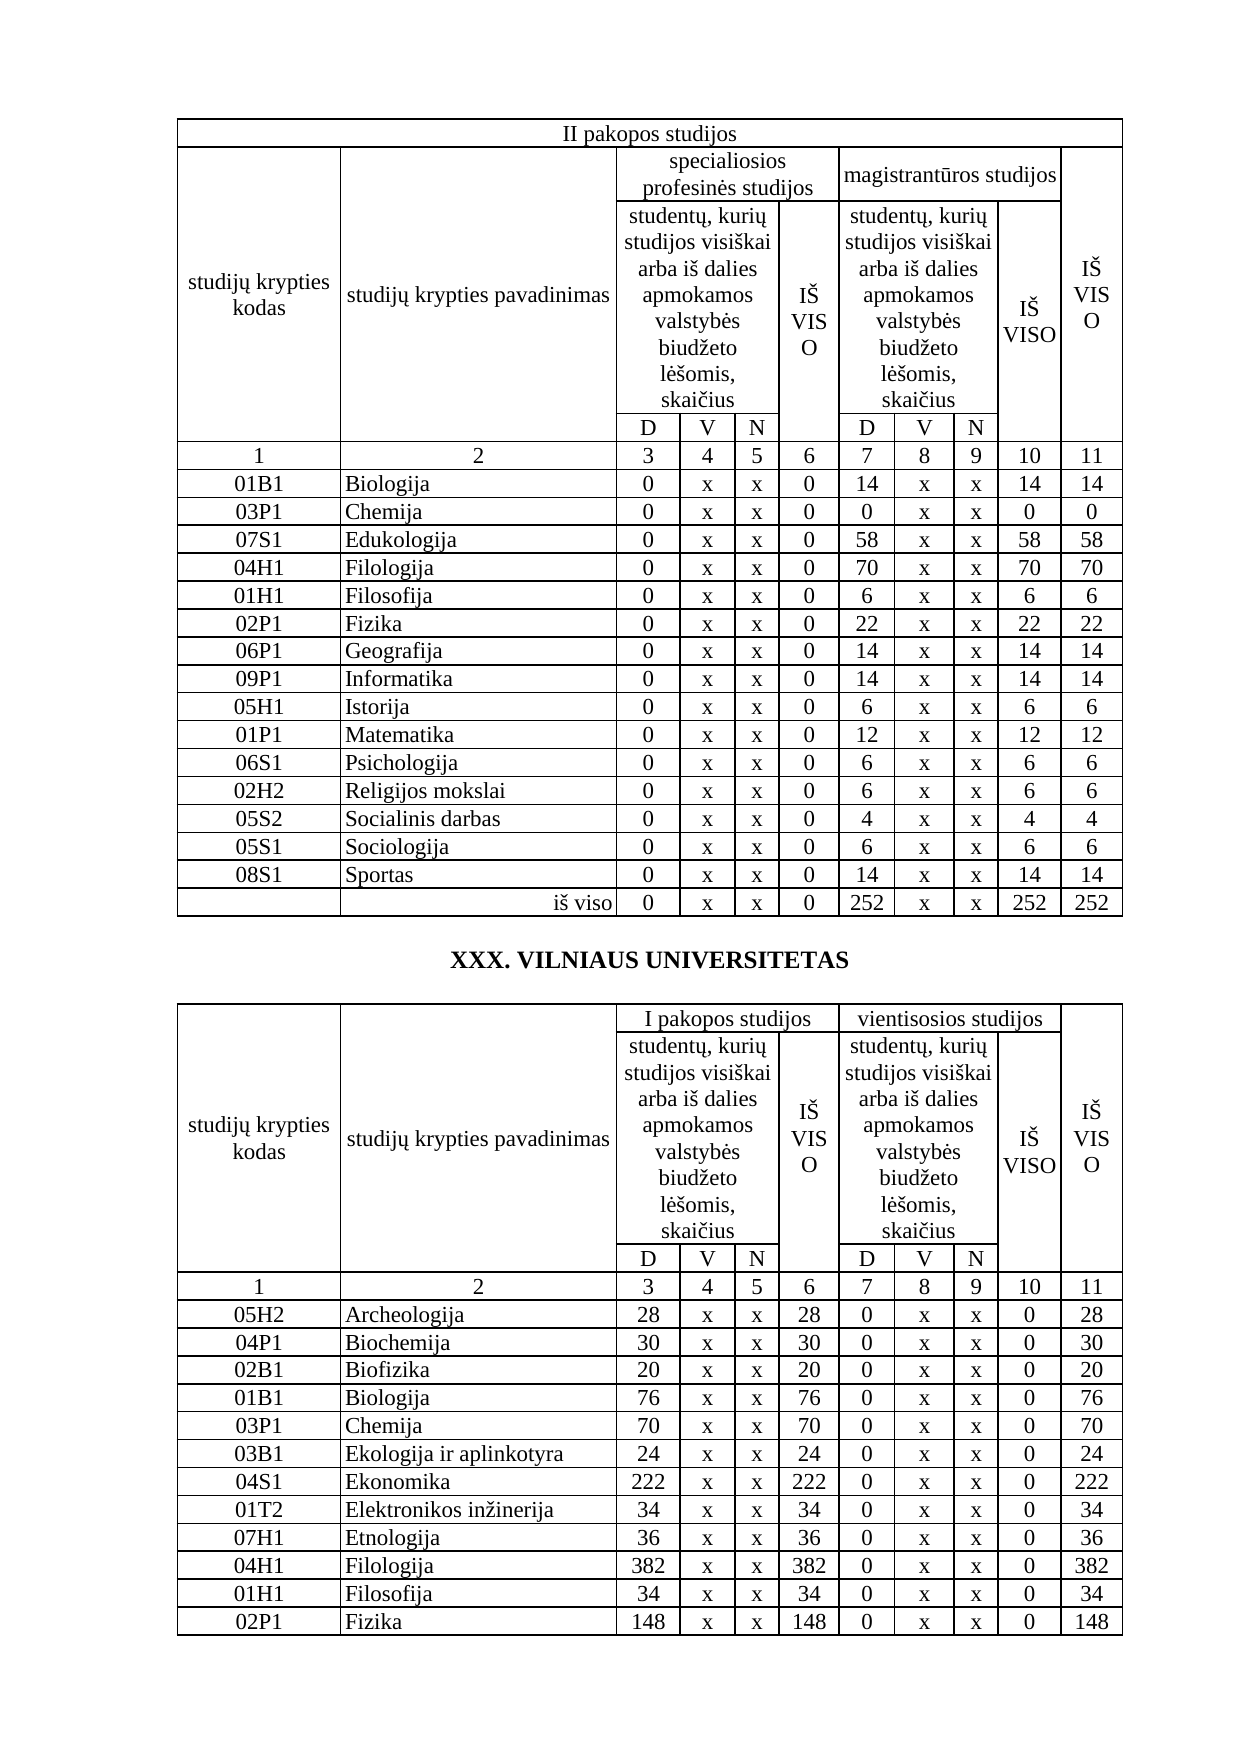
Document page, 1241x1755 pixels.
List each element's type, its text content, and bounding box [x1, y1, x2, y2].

table_cell 14 [1062, 861, 1122, 887]
table_cell 02H2 [178, 777, 340, 803]
table_cell 01T2 [178, 1496, 340, 1522]
table_cell Fizika [341, 1608, 616, 1634]
table_cell 8 [895, 1273, 953, 1299]
table_cell x [955, 749, 997, 776]
table_header vientisosios studijos [840, 1005, 1060, 1031]
table_cell 70 [1062, 554, 1122, 580]
table_cell x [895, 554, 953, 580]
table_cell 12 [1062, 721, 1122, 748]
table_cell 14 [840, 470, 894, 496]
table_cell 0 [840, 1468, 894, 1494]
table_cell 14 [999, 666, 1060, 692]
table_cell 70 [840, 554, 894, 580]
table_cell studijų krypties kodas [178, 148, 340, 441]
table_cell x [895, 1329, 953, 1355]
table_cell 6 [840, 693, 894, 720]
table_cell D [617, 414, 679, 441]
table_cell 0 [617, 554, 679, 580]
table_cell 10 [999, 442, 1060, 468]
table_cell x [955, 638, 997, 664]
table_cell 8 [895, 442, 953, 468]
table_cell 12 [999, 721, 1060, 748]
table_cell Biochemija [341, 1329, 616, 1355]
table_cell 2 [341, 442, 616, 468]
table_cell 0 [840, 498, 894, 524]
table_cell 0 [617, 666, 679, 692]
table_cell x [955, 833, 997, 859]
table_cell 1 [178, 442, 340, 468]
table_cell 0 [999, 1412, 1060, 1439]
table_cell x [895, 1552, 953, 1578]
table_cell x [736, 498, 778, 524]
table_cell 06S1 [178, 749, 340, 776]
table_cell 148 [780, 1608, 838, 1634]
table_cell 34 [617, 1580, 679, 1606]
table_cell 05H2 [178, 1301, 340, 1327]
table_cell 12 [840, 721, 894, 748]
table_cell 6 [780, 442, 838, 468]
table_cell 03P1 [178, 1412, 340, 1439]
table_cell 0 [780, 833, 838, 859]
table_cell 0 [780, 554, 838, 580]
table_cell x [895, 610, 953, 636]
table_cell x [736, 1524, 778, 1550]
table_cell x [955, 1580, 997, 1606]
table_cell 30 [780, 1329, 838, 1355]
table_cell 6 [999, 777, 1060, 803]
table_cell 6 [840, 833, 894, 859]
table_cell 3 [617, 1273, 679, 1299]
table_cell x [955, 470, 997, 496]
table_cell x [681, 1357, 734, 1383]
table_cell x [681, 1301, 734, 1327]
table_cell x [681, 666, 734, 692]
table_cell x [736, 610, 778, 636]
table_cell 0 [617, 498, 679, 524]
table_cell Archeologija [341, 1301, 616, 1327]
table_cell 0 [780, 861, 838, 887]
table_cell Chemija [341, 1412, 616, 1439]
table_cell 0 [617, 526, 679, 552]
table_cell studentų, kurių studijos visiškai arba iš dalies apmokamos valstybės biudžeto lėšomis, skaičius [617, 1033, 778, 1243]
table_cell 0 [617, 582, 679, 608]
table_cell iš viso [341, 889, 616, 915]
table_cell x [736, 693, 778, 720]
table_cell 0 [840, 1357, 894, 1383]
table_cell 0 [999, 1608, 1060, 1634]
table_cell x [681, 1412, 734, 1439]
table_cell 0 [617, 693, 679, 720]
table_cell 6 [840, 749, 894, 776]
table_cell x [681, 1329, 734, 1355]
table_cell 0 [840, 1301, 894, 1327]
table_cell x [895, 1301, 953, 1327]
table_cell 6 [780, 1273, 838, 1299]
table_cell x [955, 1385, 997, 1411]
table_cell x [895, 526, 953, 552]
table_cell x [736, 777, 778, 803]
table_cell x [895, 498, 953, 524]
table_cell 0 [780, 777, 838, 803]
text XXX. VILNIAUS UNIVERSITETAS [177, 946, 1122, 974]
table_cell 2 [341, 1273, 616, 1299]
table_cell V [895, 1245, 953, 1271]
table_cell studentų, kurių studijos visiškai arba iš dalies apmokamos valstybės biudžeto lėšomis, skaičius [840, 1033, 997, 1243]
table_cell x [736, 1552, 778, 1578]
table_cell Edukologija [341, 526, 616, 552]
table_cell 0 [999, 1329, 1060, 1355]
table_cell 0 [617, 638, 679, 664]
table_cell x [736, 721, 778, 748]
table_cell Socialinis darbas [341, 805, 616, 831]
table_cell 76 [780, 1385, 838, 1411]
table_cell studijų krypties pavadinimas [341, 148, 616, 441]
table_cell Filosofija [341, 1580, 616, 1606]
table_cell Ekologija ir aplinkotyra [341, 1440, 616, 1467]
table_cell 6 [999, 749, 1060, 776]
table_header II pakopos studijos [178, 120, 1122, 146]
table_cell 0 [780, 470, 838, 496]
table_cell 0 [780, 638, 838, 664]
table_cell x [736, 1412, 778, 1439]
table_cell 222 [780, 1468, 838, 1494]
table_cell 08S1 [178, 861, 340, 887]
table_cell studentų, kurių studijos visiškai arba iš dalies apmokamos valstybės biudžeto lėšomis, skaičius [617, 202, 778, 413]
table_cell 07H1 [178, 1524, 340, 1550]
table_cell 28 [780, 1301, 838, 1327]
table_cell 0 [780, 889, 838, 915]
table_cell x [895, 1524, 953, 1550]
table_cell x [895, 1496, 953, 1522]
table_cell 0 [617, 610, 679, 636]
table_cell x [681, 861, 734, 887]
table_cell 58 [1062, 526, 1122, 552]
table_cell 0 [780, 498, 838, 524]
table_cell 6 [999, 582, 1060, 608]
table_cell 252 [840, 889, 894, 915]
table_cell x [895, 749, 953, 776]
table_cell studentų, kurių studijos visiškai arba iš dalies apmokamos valstybės biudžeto lėšomis, skaičius [840, 202, 997, 413]
table_cell 9 [955, 442, 997, 468]
table_cell 22 [999, 610, 1060, 636]
table_cell x [681, 1440, 734, 1467]
table_cell 01B1 [178, 1385, 340, 1411]
table_cell 01H1 [178, 1580, 340, 1606]
table_cell 58 [999, 526, 1060, 552]
table_cell 04S1 [178, 1468, 340, 1494]
table_cell 34 [1062, 1580, 1122, 1606]
table_cell x [736, 1608, 778, 1634]
table_cell x [681, 498, 734, 524]
table_cell x [955, 526, 997, 552]
table_cell Istorija [341, 693, 616, 720]
table_cell 05S1 [178, 833, 340, 859]
table_cell 14 [1062, 666, 1122, 692]
table_cell x [736, 1580, 778, 1606]
table_cell x [681, 1385, 734, 1411]
table_cell 0 [999, 1301, 1060, 1327]
table_cell N [736, 414, 778, 441]
table_cell 28 [617, 1301, 679, 1327]
table_cell IŠ VISO [999, 202, 1060, 441]
table_cell x [681, 610, 734, 636]
table_cell x [955, 1496, 997, 1522]
table_cell 14 [840, 638, 894, 664]
table_cell x [736, 666, 778, 692]
table_cell 01P1 [178, 721, 340, 748]
table_cell 0 [840, 1412, 894, 1439]
table_cell N [955, 1245, 997, 1271]
table_cell 6 [1062, 777, 1122, 803]
table_cell Religijos mokslai [341, 777, 616, 803]
table_cell x [895, 833, 953, 859]
table_cell x [955, 1524, 997, 1550]
table_cell 03B1 [178, 1440, 340, 1467]
table_cell 0 [617, 805, 679, 831]
table_header studijų krypties pavadinimas [341, 1005, 616, 1271]
table_cell 0 [617, 833, 679, 859]
table_cell 09P1 [178, 666, 340, 692]
table_cell x [895, 666, 953, 692]
table_cell 382 [617, 1552, 679, 1578]
table_cell 70 [780, 1412, 838, 1439]
table_cell 30 [1062, 1329, 1122, 1355]
table_cell 24 [780, 1440, 838, 1467]
table_cell 24 [1062, 1440, 1122, 1467]
table_cell x [736, 1468, 778, 1494]
table_cell x [955, 1608, 997, 1634]
table_cell 382 [1062, 1552, 1122, 1578]
table_cell x [681, 777, 734, 803]
table_cell 58 [840, 526, 894, 552]
table_cell 7 [840, 442, 894, 468]
table_cell 0 [780, 721, 838, 748]
table_cell 03P1 [178, 498, 340, 524]
table_cell [178, 889, 340, 915]
table_cell x [955, 554, 997, 580]
table_cell x [681, 833, 734, 859]
table_cell x [895, 1412, 953, 1439]
table_cell D [840, 414, 894, 441]
table_cell 34 [617, 1496, 679, 1522]
table_cell x [736, 526, 778, 552]
table_cell x [681, 638, 734, 664]
table_cell 0 [840, 1496, 894, 1522]
table_cell 4 [681, 442, 734, 468]
table_cell 9 [955, 1273, 997, 1299]
table_cell x [895, 470, 953, 496]
table_cell 1 [178, 1273, 340, 1299]
table_cell IŠ VISO [780, 1033, 838, 1243]
table_cell 0 [999, 1524, 1060, 1550]
table_cell x [736, 833, 778, 859]
table_cell 0 [840, 1608, 894, 1634]
table_cell 05S2 [178, 805, 340, 831]
table_cell Biologija [341, 1385, 616, 1411]
table_cell 5 [736, 1273, 778, 1299]
table_cell x [955, 610, 997, 636]
table_cell x [681, 1580, 734, 1606]
table_cell 0 [840, 1524, 894, 1550]
table_cell x [681, 721, 734, 748]
table_cell 6 [999, 693, 1060, 720]
table_cell x [736, 1357, 778, 1383]
table_cell 222 [617, 1468, 679, 1494]
table_cell 0 [617, 889, 679, 915]
table_cell Fizika [341, 610, 616, 636]
table_cell D [617, 1245, 679, 1271]
table_cell x [681, 1524, 734, 1550]
table_cell 20 [780, 1357, 838, 1383]
table_cell 36 [780, 1524, 838, 1550]
table_cell 6 [999, 833, 1060, 859]
table_cell 02P1 [178, 1608, 340, 1634]
table_cell Biologija [341, 470, 616, 496]
table_cell Informatika [341, 666, 616, 692]
table_cell x [736, 889, 778, 915]
table_cell Psichologija [341, 749, 616, 776]
table_cell x [736, 749, 778, 776]
table_cell x [895, 1608, 953, 1634]
table_cell 05H1 [178, 693, 340, 720]
table_cell x [895, 805, 953, 831]
table_cell x [955, 889, 997, 915]
table_cell 70 [1062, 1412, 1122, 1439]
table_cell 04P1 [178, 1329, 340, 1355]
table_cell 36 [1062, 1524, 1122, 1550]
table_cell x [681, 1496, 734, 1522]
table_cell x [736, 638, 778, 664]
table_cell 30 [617, 1329, 679, 1355]
table_cell 14 [999, 638, 1060, 664]
table_cell 34 [1062, 1496, 1122, 1522]
table_cell x [681, 1468, 734, 1494]
table_cell 02B1 [178, 1357, 340, 1383]
table_header I pakopos studijos [617, 1005, 838, 1031]
table_cell 6 [1062, 693, 1122, 720]
table_cell x [955, 1357, 997, 1383]
table_cell 11 [1062, 1273, 1122, 1299]
table_cell Biofizika [341, 1357, 616, 1383]
table_cell specialiosios profesinės studijos [617, 148, 838, 200]
table_cell 20 [617, 1357, 679, 1383]
table_cell x [736, 1496, 778, 1522]
table_cell Sportas [341, 861, 616, 887]
table_cell 0 [999, 1468, 1060, 1494]
table_cell Etnologija [341, 1524, 616, 1550]
table_cell Sociologija [341, 833, 616, 859]
table_cell x [736, 1301, 778, 1327]
table_cell 4 [999, 805, 1060, 831]
table_cell x [681, 693, 734, 720]
table_cell x [895, 889, 953, 915]
table_cell x [955, 1552, 997, 1578]
table_cell 11 [1062, 442, 1122, 468]
table_cell x [895, 638, 953, 664]
table_cell x [955, 861, 997, 887]
table_cell 02P1 [178, 610, 340, 636]
table_cell 22 [1062, 610, 1122, 636]
table_cell 70 [617, 1412, 679, 1439]
table_cell x [955, 721, 997, 748]
table_cell 0 [617, 749, 679, 776]
table_cell 4 [681, 1273, 734, 1299]
table_cell x [736, 1440, 778, 1467]
table_cell 76 [617, 1385, 679, 1411]
table_cell 0 [780, 582, 838, 608]
table_cell Filologija [341, 554, 616, 580]
table_cell Filologija [341, 1552, 616, 1578]
table_cell 0 [999, 1385, 1060, 1411]
table_cell 148 [1062, 1608, 1122, 1634]
table_cell 0 [999, 1440, 1060, 1467]
table_cell Geografija [341, 638, 616, 664]
table_cell N [736, 1245, 778, 1271]
table_cell D [840, 1245, 894, 1271]
table_cell x [681, 805, 734, 831]
table_cell 24 [617, 1440, 679, 1467]
table_cell 76 [1062, 1385, 1122, 1411]
table_cell 14 [1062, 470, 1122, 496]
table_cell 0 [999, 1496, 1060, 1522]
table_cell x [681, 889, 734, 915]
table_cell 34 [780, 1496, 838, 1522]
table_cell 0 [1062, 498, 1122, 524]
table_cell x [955, 777, 997, 803]
table_cell 0 [999, 1552, 1060, 1578]
table_cell 0 [617, 470, 679, 496]
table_cell x [955, 666, 997, 692]
table_cell 0 [780, 805, 838, 831]
table_cell 04H1 [178, 554, 340, 580]
table_cell 0 [617, 777, 679, 803]
table_cell x [955, 1440, 997, 1467]
table_cell 222 [1062, 1468, 1122, 1494]
table_cell IŠ VISO [1062, 148, 1122, 441]
table_cell 0 [999, 498, 1060, 524]
table_cell 0 [999, 1357, 1060, 1383]
table_cell 01H1 [178, 582, 340, 608]
table_cell 36 [617, 1524, 679, 1550]
table_cell x [955, 1301, 997, 1327]
table_cell 0 [840, 1329, 894, 1355]
table_cell x [955, 693, 997, 720]
table_cell 14 [1062, 638, 1122, 664]
table_cell 28 [1062, 1301, 1122, 1327]
table_cell 0 [780, 610, 838, 636]
table_cell 0 [840, 1440, 894, 1467]
table_cell magistrantūros studijos [840, 148, 1060, 200]
table_cell 5 [736, 442, 778, 468]
table_cell 6 [840, 582, 894, 608]
table_cell x [681, 526, 734, 552]
table_cell x [895, 1580, 953, 1606]
table_cell 22 [840, 610, 894, 636]
table_cell 10 [999, 1273, 1060, 1299]
table_cell 252 [999, 889, 1060, 915]
table_cell Ekonomika [341, 1468, 616, 1494]
table_cell x [736, 470, 778, 496]
table_cell IŠ VISO [780, 202, 838, 441]
table_cell x [895, 1468, 953, 1494]
table_cell 7 [840, 1273, 894, 1299]
table_cell x [955, 1412, 997, 1439]
table_cell 20 [1062, 1357, 1122, 1383]
table_cell Elektronikos inžinerija [341, 1496, 616, 1522]
table_cell 0 [780, 666, 838, 692]
table_cell 4 [840, 805, 894, 831]
table_header IŠ VISO [1062, 1005, 1122, 1271]
table_cell x [681, 1552, 734, 1578]
table_cell 6 [1062, 749, 1122, 776]
table_cell V [681, 1245, 734, 1271]
table_cell 70 [999, 554, 1060, 580]
table_cell 6 [1062, 582, 1122, 608]
table_cell 0 [840, 1552, 894, 1578]
table_cell 14 [999, 470, 1060, 496]
table_cell x [955, 498, 997, 524]
table_cell 0 [780, 526, 838, 552]
table_cell x [681, 749, 734, 776]
table_cell x [895, 1385, 953, 1411]
table_cell x [895, 721, 953, 748]
table_cell Chemija [341, 498, 616, 524]
table_cell 07S1 [178, 526, 340, 552]
table_cell x [955, 582, 997, 608]
table_cell V [681, 414, 734, 441]
table_cell 148 [617, 1608, 679, 1634]
table_cell x [955, 1329, 997, 1355]
table_cell x [736, 582, 778, 608]
table_cell 04H1 [178, 1552, 340, 1578]
table_cell x [736, 554, 778, 580]
table_cell V [895, 414, 953, 441]
table_cell IŠ VISO [999, 1033, 1060, 1271]
table_cell [780, 1243, 838, 1271]
table_cell x [895, 777, 953, 803]
table_cell x [895, 861, 953, 887]
table_cell 0 [617, 721, 679, 748]
table_cell 01B1 [178, 470, 340, 496]
table_cell x [736, 1329, 778, 1355]
table_cell 4 [1062, 805, 1122, 831]
table_cell x [955, 1468, 997, 1494]
table_cell x [681, 470, 734, 496]
table_cell 14 [999, 861, 1060, 887]
table_header studijų krypties kodas [178, 1005, 340, 1271]
table_cell x [895, 693, 953, 720]
table_cell x [955, 805, 997, 831]
table_cell x [895, 582, 953, 608]
table_cell N [955, 414, 997, 441]
table_cell 34 [780, 1580, 838, 1606]
table_cell 0 [999, 1580, 1060, 1606]
table_cell 06P1 [178, 638, 340, 664]
table_cell 14 [840, 861, 894, 887]
table_cell 252 [1062, 889, 1122, 915]
table_cell 6 [840, 777, 894, 803]
table_cell 6 [1062, 833, 1122, 859]
table_cell x [681, 554, 734, 580]
table_cell x [895, 1440, 953, 1467]
table_cell 382 [780, 1552, 838, 1578]
table_cell x [736, 861, 778, 887]
table_cell x [895, 1357, 953, 1383]
table_cell x [736, 805, 778, 831]
table_cell 0 [840, 1385, 894, 1411]
table_cell 14 [840, 666, 894, 692]
table_cell 0 [840, 1580, 894, 1606]
table_cell Filosofija [341, 582, 616, 608]
table_cell x [736, 1385, 778, 1411]
table_cell x [681, 582, 734, 608]
table_cell 3 [617, 442, 679, 468]
table_cell 0 [617, 861, 679, 887]
table_cell x [681, 1608, 734, 1634]
table_cell 0 [780, 693, 838, 720]
table_cell 0 [780, 749, 838, 776]
table_cell Matematika [341, 721, 616, 748]
